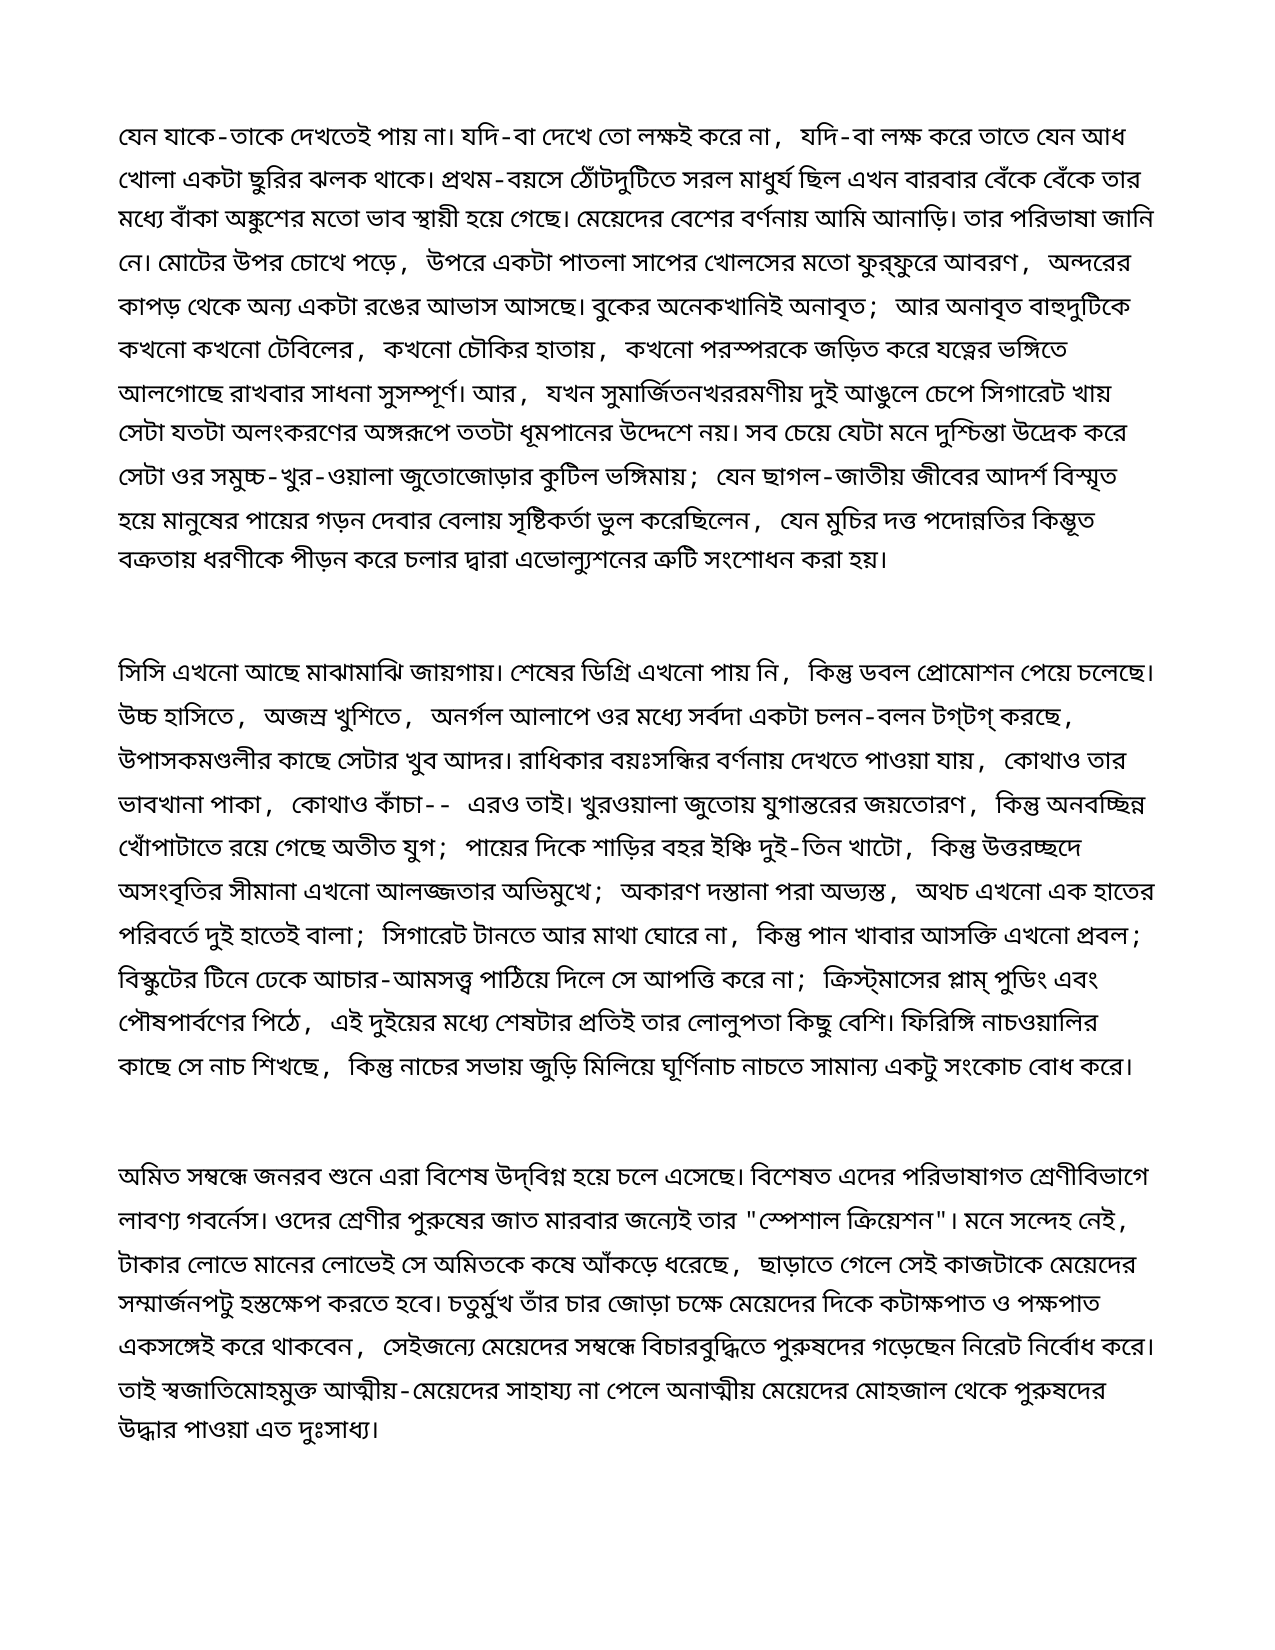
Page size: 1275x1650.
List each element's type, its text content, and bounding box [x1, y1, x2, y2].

text সিসি এখনো আছে মাঝামাঝি জায়গায়। শেষের ডিগ্রি এখনো পায় নি, কিন্তু ডবল প্রোমোশন পেয়ে চলেছে। উচ্চ হাসিতে, অজস্র খুশিতে, অনর্গল আলাপে ওর মধ্যে সর্বদা একটা চলন-বলন টগ্‌টগ্‌ করছে, উপাসকমণ্ডলীর কাছে সেটার খুব আদর। রাধিকার বয়ঃসন্ধির বর্ণনায় দেখতে পাওয়া যায়, কোথাও তার ভাবখানা পাকা, কোথাও কাঁচা-- এরও তাই। খুরওয়ালা জুতোয় যুগান্তরের জয়তোরণ, কিন্তু অনবচ্ছিন্ন খোঁপাটাতে রয়ে গেছে অতীত যুগ; পায়ের দিকে শাড়ির বহর ইঞ্চি দুই-তিন খাটো, কিন্তু উত্তরচ্ছদে অসংবৃতির সীমানা এখনো আলজ্জতার অভিমুখে; অকারণ দস্তানা পরা অভ্যস্ত, অথচ এখনো এক হাতের পরিবর্তে দুই হাতেই বালা; সিগারেট টানতে আর মাথা ঘোরে না, কিন্তু পান খাবার আসক্তি এখনো প্রবল; বিস্কুটের টিনে ঢেকে আচার-আমসত্ত্ব পাঠিয়ে দিলে সে আপত্তি করে না; ক্রিস্ট্‌মাসের প্লাম্‌ পুডিং এবং পৌষপার্বণের পিঠে, এই দুইয়ের মধ্যে শেষটার প্রতিই তার লোলুপতা কিছু বেশি। ফিরিঙ্গি নাচওয়ালির কাছে সে নাচ শিখছে, কিন্তু নাচের সভায় জুড়ি মিলিয়ে ঘূর্ণিনাচ নাচতে সামান্য একটু সংকোচ বোধ করে। [118, 655, 1157, 1086]
text যেন যাকে-তাকে দেখতেই পায় না। যদি-বা দেখে তো লক্ষই করে না, যদি-বা লক্ষ করে তাতে যেন আধ খোলা একটা ছুরির ঝলক থাকে। প্রথম-বয়সে ঠোঁটদুটিতে সরল মাধুর্য ছিল এখন বারবার বেঁকে বেঁকে তার মধ্যে বাঁকা অঙ্কুশের মতো ভাব স্থায়ী হয়ে গেছে। মেয়েদের বেশের বর্ণনায় আমি আনাড়ি। তার পরিভাষা জানি নে। মোটের উপর চোখে পড়ে, উপরে একটা পাতলা সাপের খোলসের মতো ফুর্‌ফুরে আবরণ, অন্দরের কাপড় থেকে অন্য একটা রঙের আভাস আসছে। বুকের অনেকখানিই অনাবৃত; আর অনাবৃত বাহুদুটিকে কখনো কখনো টেবিলের, কখনো চৌকির হাতায়, কখনো পরস্পরকে জড়িত করে যত্নের ভঙ্গিতে আলগোছে রাখবার সাধনা সুসম্পূর্ণ। আর, যখন সুমার্জিতনখররমণীয় দুই আঙুলে চেপে সিগারেট খায় সেটা যতটা অলংকরণের অঙ্গরূপে ততটা ধূমপানের উদ্দেশে নয়। সব চেয়ে যেটা মনে দুশ্চিন্তা উদ্রেক করে সেটা ওর সমুচ্চ-খুর-ওয়ালা জুতোজোড়ার কুটিল ভঙ্গিমায়; যেন ছাগল-জাতীয় জীবের আদর্শ বিস্মৃত হয়ে মানুষের পায়ের গড়ন দেবার বেলায় সৃষ্টিকর্তা ভুল করেছিলেন, যেন মুচির দত্ত পদোন্নতির কিম্ভূত বক্রতায় ধরণীকে পীড়ন করে চলার দ্বারা এভোল্যুশনের ত্রুটি সংশোধন করা হয়। [118, 118, 1157, 578]
text অমিত সম্বন্ধে জনরব শুনে এরা বিশেষ উদ্‌বিগ্ন হয়ে চলে এসেছে। বিশেষত এদের পরিভাষাগত শ্রেণীবিভাগে লাবণ্য গবর্নেস। ওদের শ্রেণীর পুরুষের জাত মারবার জন্যেই তার "স্পেশাল ক্রিয়েশন"। মনে সন্দেহ নেই, টাকার লোভে মানের লোভেই সে অমিতকে কষে আঁকড়ে ধরেছে, ছাড়াতে গেলে সেই কাজটাকে মেয়েদের সম্মার্জনপটু হস্তক্ষেপ করতে হবে। চতুর্মুখ তাঁর চার জোড়া চক্ষে মেয়েদের দিকে কটাক্ষপাত ও পক্ষপাত একসঙ্গেই করে থাকবেন, সেইজন্যে মেয়েদের সম্বন্ধে বিচারবুদ্ধিতে পুরুষদের গড়েছেন নিরেট নির্বোধ করে। তাই স্বজাতিমোহমুক্ত আত্মীয়-মেয়েদের সাহায্য না পেলে অনাত্মীয় মেয়েদের মোহজাল থেকে পুরুষদের উদ্ধার পাওয়া এত দুঃসাধ্য। [118, 1163, 1157, 1449]
